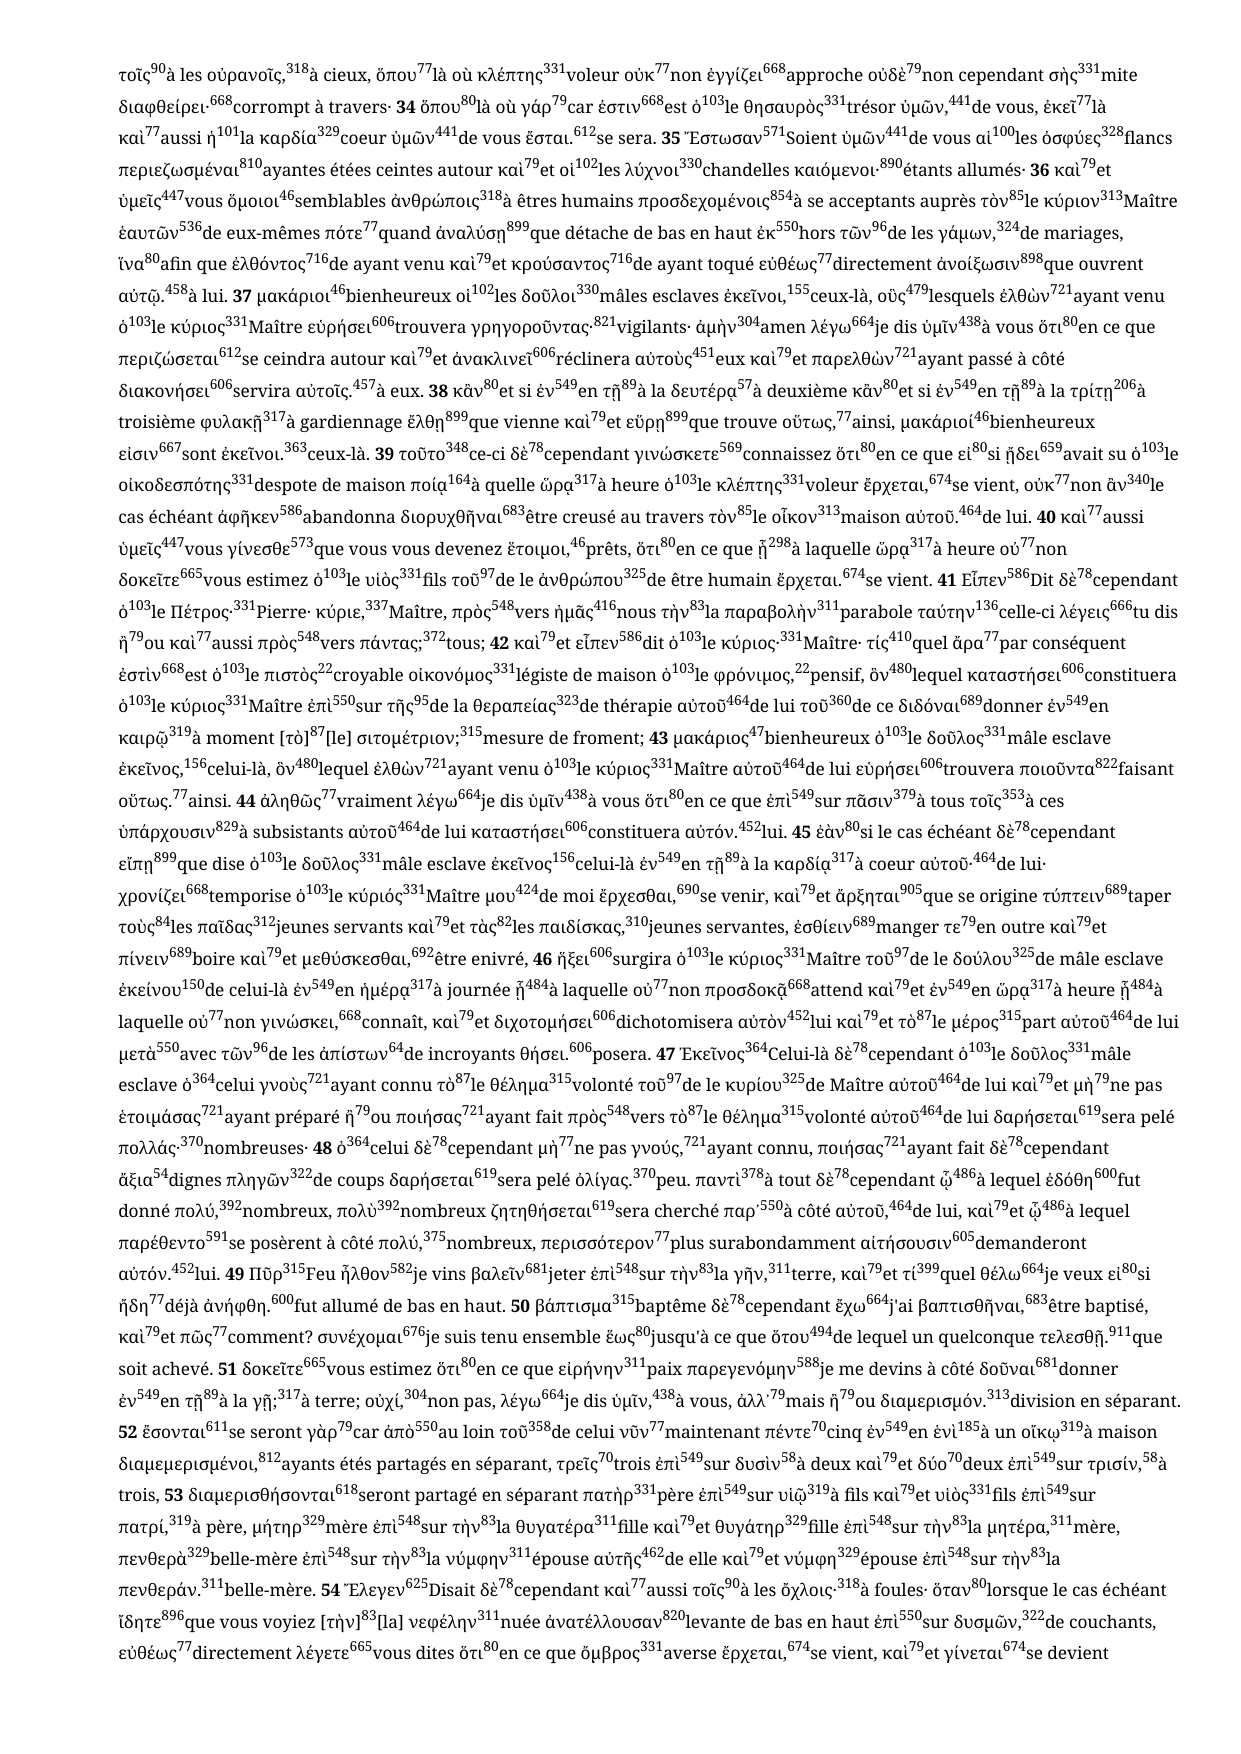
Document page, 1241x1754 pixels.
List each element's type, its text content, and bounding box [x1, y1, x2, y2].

text 1 Ἐν549En οἷς485à lesquels ἐπισυναχθεισῶν751de ayantes étées rassemblées τῶν94de les μυριάδων322de myriades τοῦ97de le ὄχλου,325de foule, ὥστε80de sorte que καταπατεῖν689piétiner de haut en bas ἀλλήλους,501les uns les autres, ἤρξατο592se origina λέγειν689dire πρὸς548vers τοὺς84les μαθητὰς312disciples αὐτοῦ464de lui πρῶτον·77premièrement· προσέχετε569attenez ἑαυτοῖς519à vous-mêmes ἀπὸ550au loin τῆς95de la ζύμης,323de levain, ἥτις496laquelle une quelconque ἐστὶν668est ὑπόκρισις,329hypocrisie, τῶν96de les Φαρισαίων.324de Pharisiens. 2 Οὐδὲν392Aucun δὲ78cependant συγκεκαλυμμένον815ayant été couvert avec ἐστὶν668est ὃ500lequel οὐκ77non ἀποκαλυφθήσεται619sera découvert καὶ79et κρυπτὸν73caché ὃ500lequel οὐ77non γνωσθήσεται.619sera connu. 3 ἀνθ᾽550contre ὧν493de lesquels ὅσα481autant lesquels ἐν549en τῇ89à la σκοτίᾳ317à ténèbre εἴπατε583vous dîtes ἐν549en τῷ93à le φωτὶ321à lumière ἀκουσθήσεται,619sera écouté, καὶ79et ὃ482lequel πρὸς548vers τὸ87le οὖς315oreille ἐλαλήσατε583vous bavardâtes ἐν549en τοῖς92à les ταμείοις320à celliers κηρυχθήσεται619sera annoncé ἐπὶ550sur τῶν98de les δωμάτων.326de dômes. 4 Λέγω664Je dis δὲ78cependant ὑμῖν438à vous τοῖς90à les φίλοις58à amis μου,424de moi, μὴ77ne pas φοβηθῆτε562soyez effrayés ἀπὸ550au loin τῶν357de ceux ἀποκτεινόντων833de tuants catégoriquement τὸ87le σῶμα315corps καὶ79et μετὰ548après ταῦτα347ces-ci μὴ77ne pas ἐχόντων833de ayants περισσότερόν55plus surabondant τι271un quelconque ποιῆσαι.681faire. 5 ὑποδείξω602je montrerai en dessous δὲ78cependant ὑμῖν438à vous τίνα397quel φοβηθῆτε·908que vous soyez effrayé· φοβήθητε562soyez effrayés τὸν346celui μετὰ548après τὸ348ce ἀποκτεῖναι681tuer catégoriquement ἔχοντα822ayant ἐξουσίαν311autorité ἐμβαλεῖν681jeter au dedans εἰς548envers τὴν83la γέενναν.311géhenne. ναὶ304oui λέγω664je dis ὑμῖν,438à vous, τοῦτον346celui-ci φοβήθητε.562soyez effrayés. 6 οὐχὶ340non pas πέντε198cinq στρουθία332moineaux πωλοῦνται679sont troqués ἀσσαρίων326de assarions δύο;192de deux; καὶ79et ἓν73un ἐξ550hors αὐτῶν465de eux οὐκ77non ἔστιν668est ἐπιλελησμένον815ayant été omis en plus ἐνώπιον552en devant τοῦ97de le θεοῦ.325de Dieu. 7 ἀλλὰ79mais καὶ77aussi αἱ100les τρίχες328cheveux τῆς95de la κεφαλῆς323de tête ὑμῶν441de vous πᾶσαι387toutes ἠρίθμηνται.653ont été nombrés. μὴ77ne pas φοβεῖσθε·573que vous vous effrayez· πολλῶν282de nombreux στρουθίων326de moineaux διαφέρετε.665vous différez. 8 Λέγω664Je dis δὲ78cependant ὑμῖν,438à vous, πᾶς390tout ὃς498lequel ἂν340le cas échéant ὁμολογήσῃ899que avoue ἐν549en ἐμοὶ420à moi ἔμπροσθεν552en devers τῶν96de les ἀνθρώπων,324de êtres humains, καὶ77aussi ὁ103le υἱὸς331fils τοῦ97de le ἀνθρώπου325de être humain ὁμολογήσει606avouera ἐν549en αὐτῷ458à lui ἔμπροσθεν552en devers τῶν96de les ἀγγέλων324de messagers τοῦ97de le θεοῦ·325de Dieu· 9 ὁ364celui δὲ78cependant ἀρνησάμενός740se ayant nié με417moi ἐνώπιον552en devant τῶν96de les ἀνθρώπων324de êtres humains ἀπαρνηθήσεται619sera nié au loin ἐνώπιον552en devant τῶν96de les ἀγγέλων324de messagers τοῦ97de le θεοῦ.325de Dieu. 10 Καὶ79Et πᾶς390tout ὃς498lequel ἐρεῖ606dira λόγον313discours εἰς548envers τὸν85le υἱὸν313fils τοῦ97de le ἀνθρώπου,325de être humain, ἀφεθήσεται619sera abandonné αὐτῷ·458à lui· τῷ352à celui δὲ78cependant εἰς548envers τὸ87le ἅγιον6saint πνεῦμα315souffle βλασφημήσαντι713à ayant blasphémé οὐκ77non ἀφεθήσεται.619sera abandonné. 11 Ὅταν80Lorsque le cas échéant δὲ78cependant εἰσφέρωσιν920que importent ὑμᾶς436vous ἐπὶ548sur τὰς82les συναγωγὰς310synagogues καὶ79et τὰς82les ἀρχὰς310origines καὶ79et τὰς82les ἐξουσίας,310autorités, μὴ77ne pas μεριμνήσητε896que vous inquiétiez πῶς77comment? ἢ79ou τί399quel ἀπολογήσησθε902que vous vous apologisiez ἢ79ou τί399quel εἴπητε·896que vous disiez· 12 τὸ105le γὰρ79car ἅγιον24saint πνεῦμα333souffle διδάξει606enseignera ὑμᾶς436vous ἐν549en αὐτῇ142à même τῇ89à la ὥρᾳ317à heure ἃ481lesquels δεῖ668attache de lien εἰπεῖν.681dire. 13 Εἶπεν586Dit δέ78cependant τις390un quelconque ἐκ550hors τοῦ97de le ὄχλου325de foule αὐτῷ·458à lui· διδάσκαλε,337enseignant, εἰπὲ554dis τῷ91à le ἀδελφῷ319à frère μου424de moi μερίσασθαι682se partager μετ᾽550avec ἐμοῦ424de moi τὴν83la κληρονομίαν.311héritage. 14 ὁ469celui δὲ78cependant εἶπεν586dit αὐτῷ·458à lui· ἄνθρωπε,337être humain, τίς410quel με417moi κατέστησεν586constitua κριτὴν313juge ἢ79ou μεριστὴν313partageur ἐφ᾽548sur ὑμᾶς;436vous; 15 Εἶπεν586Dit δὲ78cependant πρὸς548vers αὐτούς·451eux· ὁρᾶτε569voyez καὶ79et φυλάσσεσθε573que vous vous gardiennez ἀπὸ550au loin πάσης279de toute πλεονεξίας,323de cupidité, ὅτι80en ce que οὐκ77non ἐν549en τῷ354à ce περισσεύειν689surabonder τινὶ378à un quelconque ἡ101la ζωὴ329vie αὐτοῦ464de lui ἐστιν668est ἐκ550hors τῶν359de ces ὑπαρχόντων835de subsistants αὐτῷ.458à lui. 16 Εἶπεν586Dit δὲ78cependant παραβολὴν311parabole πρὸς548vers αὐτοὺς451eux λέγων·840disant· ἀνθρώπου325de être humain τινὸς281de un quelconque πλουσίου16de riche εὐφόρησεν586colporta bien ἡ101la χώρα.329région. 17 καὶ79et διελογίζετο631se calculait au-travers ἐν549en ἑαυτῷ533à lui-même λέγων·840disant· τί399quel ποιήσω,895que je fasse, ὅτι80en ce que οὐκ77non ἔχω664j'ai ποῦ77où? συνάξω602je mènerai ensemble τοὺς84les καρπούς312fruits μου;424de moi; 18 καὶ79et εἶπεν·586dit· τοῦτο348ce-ci ποιήσω,602je ferai, καθελῶ602je saisirai du haut vers le bas μου424de moi τὰς82les ἀποθήκας310granges καὶ79et μείζονας50plus grandes οἰκοδομήσω602j'édifierai en maison καὶ79et συνάξω602je mènerai ensemble ἐκεῖ77là πάντα269tout τὸν85le σῖτον313froment καὶ79et τὰ86les ἀγαθά54bons μου424de moi 19 καὶ79et ἐρῶ602je dirai τῇ89à la ψυχῇ317à âme μου·424de moi· ψυχή,335âme, ἔχεις666tu as πολλὰ270nombreux ἀγαθὰ54bons κείμενα850se couchants εἰς548envers ἔτη314ans πολλά·270nombreux· ἀναπαύου,574te repose, φάγε,554mange, πίε,554bois, εὐφραίνου.578sois réjoui. 20 εἶπεν586dit δὲ78cependant αὐτῷ458à lui ὁ103le θεός·331Dieu· ἄφρων,76insensé, ταύτῃ142à celle-ci τῇ89à la νυκτὶ317à nuit τὴν83la ψυχήν311âme σου442de toi ἀπαιτοῦσιν667redemandent au loin ἀπὸ550au loin σοῦ·442de toi· ἃ481lesquels δὲ78cependant ἡτοίμασας,584tu préparas, τίνι401à quel ἔσται;612se sera; 21 οὕτως77ainsi ὁ364celui θησαυρίζων840thésaurisant ἑαυτῷ533à lui-même καὶ79et μὴ77ne pas εἰς548envers θεὸν313Dieu πλουτῶν.840étant riche. 22 Εἶπεν586Dit δὲ78cependant πρὸς548vers τοὺς84les μαθητὰς312disciples [αὐτοῦ]·464[de lui]· διὰ548par le fait de τοῦτο348ce-ci λέγω664je dis ὑμῖν·438à vous· μὴ77ne pas μεριμνᾶτε569inquiétez τῇ249à la ψυχῇ317à âme τί399quel φάγητε,896que vous mangiez, μηδὲ79ni cependant τῷ93à le σώματι321à corps τί399quel ἐνδύσησθε.902que vous vous envêtiez. 23 ἡ261la γὰρ79car ψυχὴ329âme πλεῖόν49plus nombreusement ἐστιν668est τῆς95de la τροφῆς323de nourriture καὶ79et τὸ105le σῶμα333corps τοῦ99de le ἐνδύματος.327de vêtement. 24 κατανοήσατε553intelligez complètement τοὺς84les κόρακας312corbeaux ὅτι80en ce que οὐ77non σπείρουσιν667sèment οὐδὲ79non cependant θερίζουσιν,667moissonnent, οἷς485à lesquels οὐκ77non ἔστιν668est ταμεῖον333cellier οὐδὲ79non cependant ἀποθήκη,329grange, καὶ79et ὁ103le θεὸς331Dieu τρέφει668nourrit αὐτούς·451eux· πόσῳ402à combien grand? μᾶλλον77davantage ὑμεῖς447vous διαφέρετε665vous différez τῶν98de les πετεινῶν.326de volatiles. 25 τίς410quel δὲ78cependant ἐξ550hors ὑμῶν441de vous μεριμνῶν840inquiétant δύναται674se peut ἐπὶ548sur τὴν83la ἡλικίαν311âge αὐτοῦ464de lui προσθεῖναι681apposer πῆχυν;313coudée; 26 εἰ80si οὖν79donc οὐδὲ77non cependant ἐλάχιστον55moindre δύνασθε,671vous vous pouvez, τί399quel περὶ550autour τῶν98de les λοιπῶν385de restants μεριμνᾶτε;665vous inquiétez; 27 κατανοήσατε553intelligez complètement τὰ86les κρίνα314lis πῶς77comment? αὐξάνει·668croît· οὐ77non κοπιᾷ668peine οὐδὲ79non cependant νήθει·668file· λέγω664je dis δὲ78cependant ὑμῖν,438à vous, οὐδὲ77non cependant Σολομὼν331Solomon ἐν549en πάσῃ273à toute τῇ89à la δόξῃ317à gloire αὐτοῦ464de lui περιεβάλετο592se entoura ὡς80comme ἓν73un τούτων.359de ces-ci. 28 εἰ80si δὲ78cependant ἐν549en ἀγρῷ319à champ τὸν85le χόρτον313herbe ὄντα822étant σήμερον77aujourd'hui καὶ79et αὔριον77demain εἰς548envers κλίβανον313clibanus βαλλόμενον875étant jeté ὁ103le θεὸς331Dieu οὕτως77ainsi ἀμφιέζει,668revêt autour, πόσῳ402à combien grand? μᾶλλον77davantage ὑμᾶς,436vous, ὀλιγόπιστοι.75de petites croyances. 29 καὶ77aussi ὑμεῖς447vous μὴ77ne pas ζητεῖτε569cherchez τί399quel φάγητε896que vous mangiez καὶ79et τί399quel πίητε896que vous buviez καὶ79et μὴ77ne pas μετεωρίζεσθε·577soyez élevés haut· 30 ταῦτα347ces-ci γὰρ79car πάντα270tous τὰ104les ἔθνη332ethnies τοῦ97de le κόσμου325de monde ἐπιζητοῦσιν,667surcherchent, ὑμῶν441de vous δὲ78cependant ὁ103le πατὴρ331père οἶδεν642a su ὅτι80en ce que χρῄζετε665vous avez besoin τούτων.359de ces-ci. 31 πλὴν79toutefois ζητεῖτε569cherchez τὴν83la βασιλείαν311royauté αὐτοῦ,464de lui, καὶ79et ταῦτα365ces-ci προστεθήσεται619sera apposé ὑμῖν.438à vous. 32 Μὴ77Ne pas φοβοῦ,574te effraie, τὸ111le μικρὸν28petit ποίμνιον,339troupeau de berger, ὅτι80en ce que εὐδόκησεν586estima en bien ὁ103le πατὴρ331père ὑμῶν441de vous δοῦναι681donner ὑμῖν438à vous τὴν83la βασιλείαν.311royauté. 33 Πωλήσατε553Troquez τὰ347ces ὑπάρχοντα823subsistants ὑμῶν441de vous καὶ79et δότε553donnez ἐλεημοσύνην·311acte de miséricorde· ποιήσατε553faites ἑαυτοῖς519à vous-mêmes βαλλάντια314bourses μὴ77ne pas παλαιούμενα,876étants rendus vieux, θησαυρὸν313trésor ἀνέκλειπτον4sans éclipse ἐν549en τοῖς90à les οὐρανοῖς,318à cieux, ὅπου77là où κλέπτης331voleur οὐκ77non ἐγγίζει668approche οὐδὲ79non cependant σὴς331mite διαφθείρει·668corrompt à travers· 34 ὅπου80là où γάρ79car ἐστιν668est ὁ103le θησαυρὸς331trésor ὑμῶν,441de vous, ἐκεῖ77là καὶ77aussi ἡ101la καρδία329coeur ὑμῶν441de vous ἔσται.612se sera. 35 Ἔστωσαν571Soient ὑμῶν441de vous αἱ100les ὀσφύες328flancs περιεζωσμέναι810ayantes étées ceintes autour καὶ79et οἱ102les λύχνοι330chandelles καιόμενοι·890étants allumés· 36 καὶ79et ὑμεῖς447vous ὅμοιοι46semblables ἀνθρώποις318à êtres humains προσδεχομένοις854à se acceptants auprès τὸν85le κύριον313Maître ἑαυτῶν536de eux-mêmes πότε77quand ἀναλύσῃ899que détache de bas en haut ἐκ550hors τῶν96de les γάμων,324de mariages, ἵνα80afin que ἐλθόντος716de ayant venu καὶ79et κρούσαντος716de ayant toqué εὐθέως77directement ἀνοίξωσιν898que ouvrent αὐτῷ.458à lui. 37 μακάριοι46bienheureux οἱ102les δοῦλοι330mâles esclaves ἐκεῖνοι,155ceux-là, οὓς479lesquels ἐλθὼν721ayant venu ὁ103le κύριος331Maître εὑρήσει606trouvera γρηγοροῦντας·821vigilants· ἀμὴν304amen λέγω664je dis ὑμῖν438à vous ὅτι80en ce que περιζώσεται612se ceindra autour καὶ79et ἀνακλινεῖ606réclinera αὐτοὺς451eux καὶ79et παρελθὼν721ayant passé à côté διακονήσει606servira αὐτοῖς.457à eux. 38 κἂν80et si ἐν549en τῇ89à la δευτέρᾳ57à deuxième κἂν80et si ἐν549en τῇ89à la τρίτῃ206à troisième φυλακῇ317à gardiennage ἔλθῃ899que vienne καὶ79et εὕρῃ899que trouve οὕτως,77ainsi, μακάριοί46bienheureux εἰσιν667sont ἐκεῖνοι.363ceux-là. 39 τοῦτο348ce-ci δὲ78cependant γινώσκετε569connaissez ὅτι80en ce que εἰ80si ᾔδει659avait su ὁ103le οἰκοδεσπότης331despote de maison ποίᾳ164à quelle ὥρᾳ317à heure ὁ103le κλέπτης331voleur ἔρχεται,674se vient, οὐκ77non ἂν340le cas échéant ἀφῆκεν586abandonna διορυχθῆναι683être creusé au travers τὸν85le οἶκον313maison αὐτοῦ.464de lui. 40 καὶ77aussi ὑμεῖς447vous γίνεσθε573que vous vous devenez ἕτοιμοι,46prêts, ὅτι80en ce que ᾗ298à laquelle ὥρᾳ317à heure οὐ77non δοκεῖτε665vous estimez ὁ103le υἱὸς331fils τοῦ97de le ἀνθρώπου325de être humain ἔρχεται.674se vient. 41 Εἶπεν586Dit δὲ78cependant ὁ103le Πέτρος·331Pierre· κύριε,337Maître, πρὸς548vers ἡμᾶς416nous τὴν83la παραβολὴν311parabole ταύτην136celle-ci λέγεις666tu dis ἢ79ou καὶ77aussi πρὸς548vers πάντας;372tous; 42 καὶ79et εἶπεν586dit ὁ103le κύριος·331Maître· τίς410quel ἄρα77par conséquent ἐστὶν668est ὁ103le πιστὸς22croyable οἰκονόμος331légiste de maison ὁ103le φρόνιμος,22pensif, ὃν480lequel καταστήσει606constituera ὁ103le κύριος331Maître ἐπὶ550sur τῆς95de la θεραπείας323de thérapie αὐτοῦ464de lui τοῦ360de ce διδόναι689donner ἐν549en καιρῷ319à moment [τὸ]87[le] σιτομέτριον;315mesure de froment; 43 μακάριος47bienheureux ὁ103le δοῦλος331mâle esclave ἐκεῖνος,156celui-là, ὃν480lequel ἐλθὼν721ayant venu ὁ103le κύριος331Maître αὐτοῦ464de lui εὑρήσει606trouvera ποιοῦντα822faisant οὕτως.77ainsi. 44 ἀληθῶς77vraiment λέγω664je dis ὑμῖν438à vous ὅτι80en ce que ἐπὶ549sur πᾶσιν379à tous τοῖς353à ces ὑπάρχουσιν829à subsistants αὐτοῦ464de lui καταστήσει606constituera αὐτόν.452lui. 45 ἐὰν80si le cas échéant δὲ78cependant εἴπῃ899que dise ὁ103le δοῦλος331mâle esclave ἐκεῖνος156celui-là ἐν549en τῇ89à la καρδίᾳ317à coeur αὐτοῦ·464de lui· χρονίζει668temporise ὁ103le κύριός331Maître μου424de moi ἔρχεσθαι,690se venir, καὶ79et ἄρξηται905que se origine τύπτειν689taper τοὺς84les παῖδας312jeunes servants καὶ79et τὰς82les παιδίσκας,310jeunes servantes, ἐσθίειν689manger τε79en outre καὶ79et πίνειν689boire καὶ79et μεθύσκεσθαι,692être enivré, 46 ἥξει606surgira ὁ103le κύριος331Maître τοῦ97de le δούλου325de mâle esclave ἐκείνου150de celui-là ἐν549en ἡμέρᾳ317à journée ᾗ484à laquelle οὐ77non προσδοκᾷ668attend καὶ79et ἐν549en ὥρᾳ317à heure ᾗ484à laquelle οὐ77non γινώσκει,668connaît, καὶ79et διχοτομήσει606dichotomisera αὐτὸν452lui καὶ79et τὸ87le μέρος315part αὐτοῦ464de lui μετὰ550avec τῶν96de les ἀπίστων64de incroyants θήσει.606posera. 47 Ἐκεῖνος364Celui-là δὲ78cependant ὁ103le δοῦλος331mâle esclave ὁ364celui γνοὺς721ayant connu τὸ87le θέλημα315volonté τοῦ97de le κυρίου325de Maître αὐτοῦ464de lui καὶ79et μὴ79ne pas ἑτοιμάσας721ayant préparé ἢ79ou ποιήσας721ayant fait πρὸς548vers τὸ87le θέλημα315volonté αὐτοῦ464de lui δαρήσεται619sera pelé πολλάς·370nombreuses· 48 ὁ364celui δὲ78cependant μὴ77ne pas γνούς,721ayant connu, ποιήσας721ayant fait δὲ78cependant ἄξια54dignes πληγῶν322de coups δαρήσεται619sera pelé ὀλίγας.370peu. παντὶ378à tout δὲ78cependant ᾧ486à lequel ἐδόθη600fut donné πολύ,392nombreux, πολὺ392nombreux ζητηθήσεται619sera cherché παρ᾽550à côté αὐτοῦ,464de lui, καὶ79et ᾧ486à lequel παρέθεντο591se posèrent à côté πολύ,375nombreux, περισσότερον77plus surabondamment αἰτήσουσιν605demanderont αὐτόν.452lui. 49 Πῦρ315Feu ἦλθον582je vins βαλεῖν681jeter ἐπὶ548sur τὴν83la γῆν,311terre, καὶ79et τί399quel θέλω664je veux εἰ80si ἤδη77déjà ἀνήφθη.600fut allumé de bas en haut. 50 βάπτισμα315baptême δὲ78cependant ἔχω664j'ai βαπτισθῆναι,683être baptisé, καὶ79et πῶς77comment? συνέχομαι676je suis tenu ensemble ἕως80jusqu'à ce que ὅτου494de lequel un quelconque τελεσθῇ.911que soit achevé. 51 δοκεῖτε665vous estimez ὅτι80en ce que εἰρήνην311paix παρεγενόμην588je me devins à côté δοῦναι681donner ἐν549en τῇ89à la γῇ;317à terre; οὐχί,304non pas, λέγω664je dis ὑμῖν,438à vous, ἀλλ᾽79mais ἢ79ou διαμερισμόν.313division en séparant. 52 ἔσονται611se seront γὰρ79car ἀπὸ550au loin τοῦ358de celui νῦν77maintenant πέντε70cinq ἐν549en ἑνὶ185à un οἴκῳ319à maison διαμεμερισμένοι,812ayants étés partagés en séparant, τρεῖς70trois ἐπὶ549sur δυσὶν58à deux καὶ79et δύο70deux ἐπὶ549sur τρισίν,58à trois, 53 διαμερισθήσονται618seront partagé en séparant πατὴρ331père ἐπὶ549sur υἱῷ319à fils καὶ79et υἱὸς331fils ἐπὶ549sur πατρί,319à père, μήτηρ329mère ἐπὶ548sur τὴν83la θυγατέρα311fille καὶ79et θυγάτηρ329fille ἐπὶ548sur τὴν83la μητέρα,311mère, πενθερὰ329belle-mère ἐπὶ548sur τὴν83la νύμφην311épouse αὐτῆς462de elle καὶ79et νύμφη329épouse ἐπὶ548sur τὴν83la πενθεράν.311belle-mère. 54 Ἔλεγεν625Disait δὲ78cependant καὶ77aussi τοῖς90à les ὄχλοις·318à foules· ὅταν80lorsque le cas échéant ἴδητε896que vous voyiez [τὴν]83[la] νεφέλην311nuée ἀνατέλλουσαν820levante de bas en haut ἐπὶ550sur δυσμῶν,322de couchants, εὐθέως77directement λέγετε665vous dites ὅτι80en ce que ὄμβρος331averse ἔρχεται,674se vient, καὶ79et γίνεται674se devient οὕτως·77ainsi· 55 καὶ79et ὅταν80lorsque le cas échéant νότον313sud πνέοντα,822soufflant, λέγετε665vous dites ὅτι80en ce que καύσων331canicule ἔσται,612se sera, καὶ79et γίνεται.674se devient. 56 ὑποκριταί,336hypocrites, τὸ87le πρόσωπον315face τοῦ97de le οὐρανοῦ325de ciel καὶ79et τῆς95de la γῆς323de terre οἴδατε639vous avez su δοκιμάζειν,689éprouver, τὸν85le καιρὸν313moment δὲ78cependant τοῦτον138celui-ci πῶς77comment? οὐκ77non οἴδατε639vous avez su δοκιμάζειν;689éprouver; 57 Τί399Quel δὲ78cependant καὶ77aussi ἀφ᾽550au loin ἑαυτῶν521de vous-mêmes οὐ77non κρίνετε665vous jugez τὸ482ce δίκαιον;55juste; 58 ὡς80comme γὰρ79car ὑπάγεις666tu diriges en arrière μετὰ550avec τοῦ97de le ἀντιδίκου325de adversaire σου442de toi ἐπ᾽548sur ἄρχοντα,313chef, ἐν549en τῇ89à la ὁδῷ317à chemin δὸς554donne ἐργασίαν311travaillance ἀπηλλάχθαι688avoir été débarrassé ἀπ᾽550au loin αὐτοῦ,464de lui, μήποτε80de peur que κατασύρῃ921que traîne de haut en bas σε437toi πρὸς548vers τὸν85le κριτήν,313juge, καὶ79et ὁ103le κριτής331juge σε437toi παραδώσει606livrera τῷ91à le πράκτορι,319à exécuteur, καὶ79et ὁ103le πράκτωρ331exécuteur σε437toi βαλεῖ606jettera εἰς548envers φυλακήν.311gardiennage. 59 λέγω664je dis σοι,439à toi, οὐ77non μὴ77ne pas ἐξέλθῃς897que tu sortes ἐκεῖθεν,77de là, ἕως80jusqu'à ce que καὶ77aussi τὸ87le ἔσχατον204dernier λεπτὸν315petite pièce ἀποδῷς.897que tu redonnes. [118, 59, 1181, 1665]
